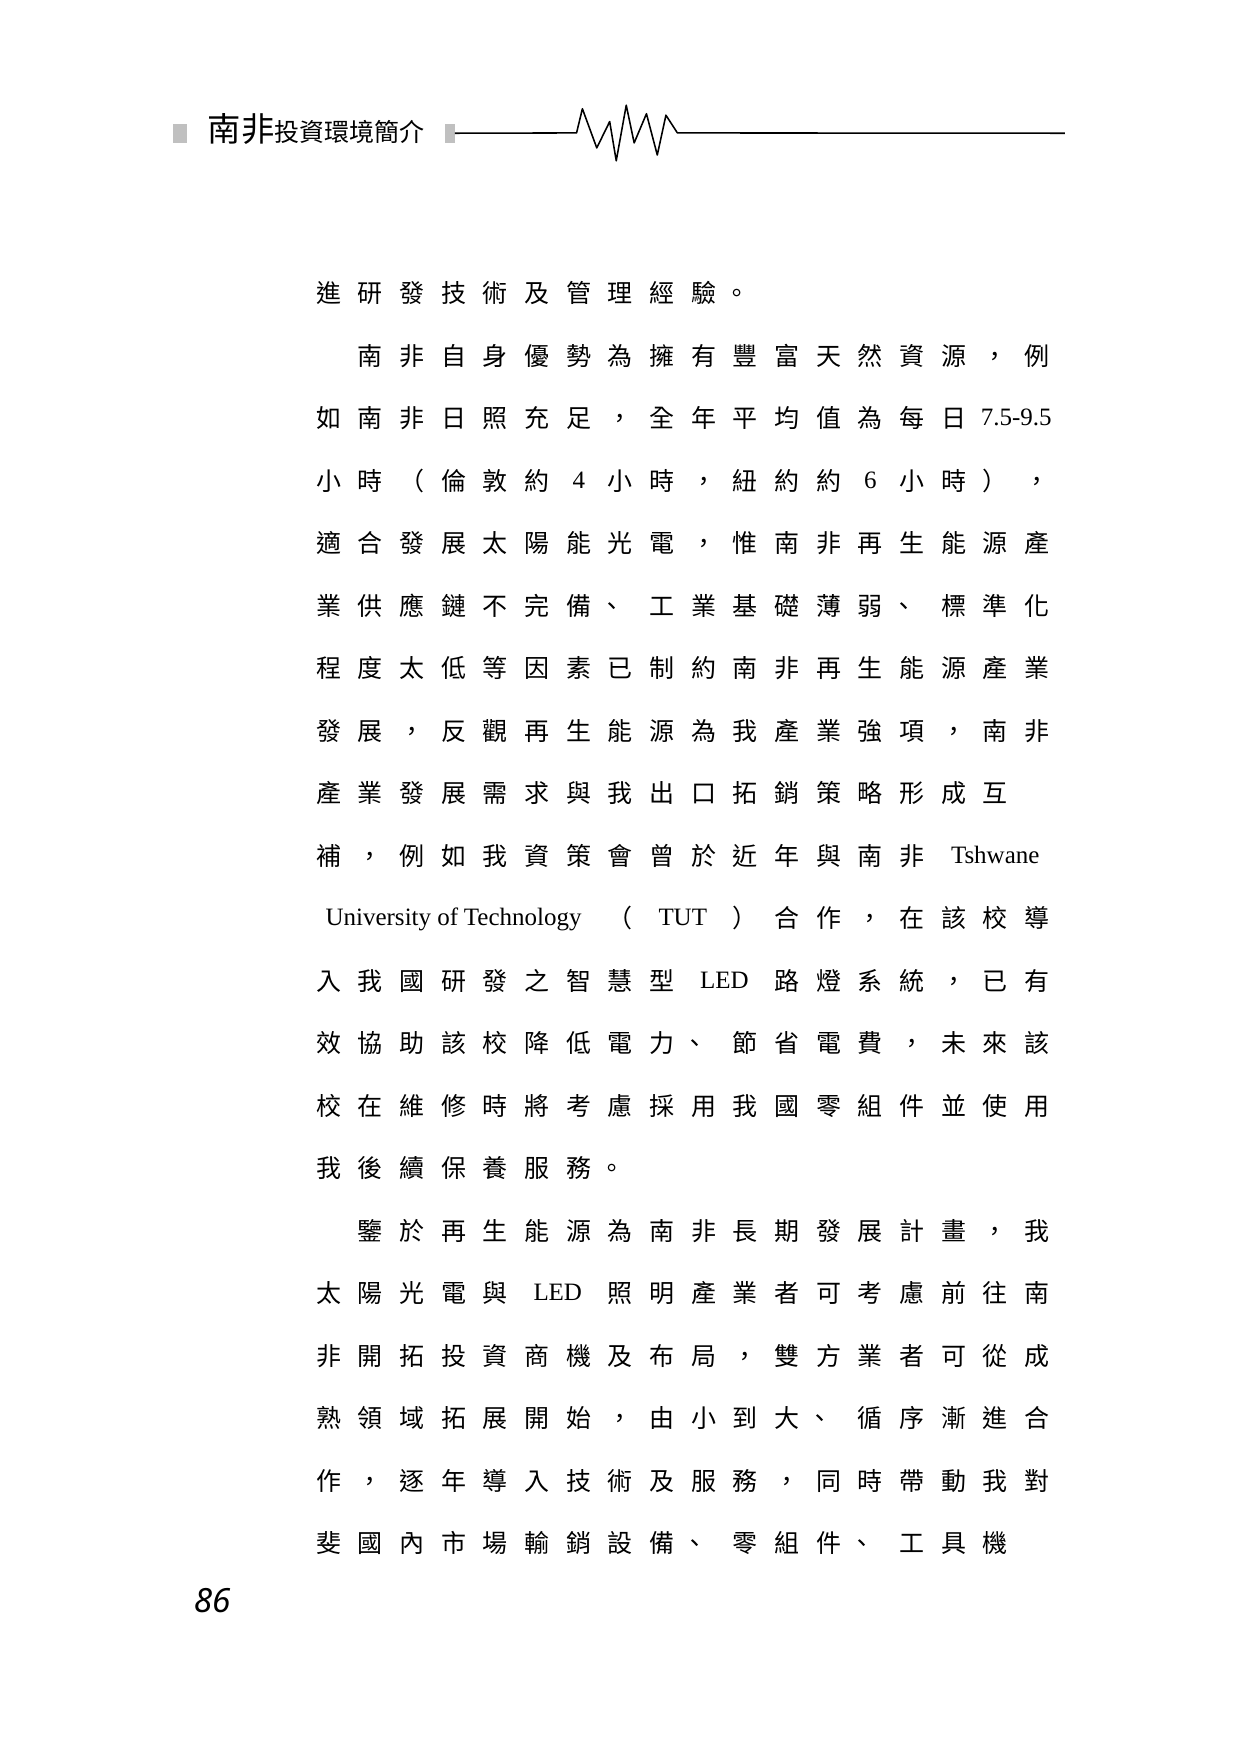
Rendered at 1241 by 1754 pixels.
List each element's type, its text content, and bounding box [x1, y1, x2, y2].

text 南非自身優勢為擁有豐富天然資源，例如南非日照充足，全年平均值為每日7.5-9.5小時（倫敦約4小時，紐約約6小時），適合發展太陽能光電，惟南非再生能源產業供應鏈不完備、工業基礎薄弱、標準化程度太低等因素已制約南非再生能源產業發展，反觀再生能源為我產業強項，南非產業發展需求與我出口拓銷策略形成互補，例如我資策會曾於近年與南非Tshwane University of Technology（TUT）合作，在該校導入我國研發之智慧型LED路燈系統，已有效協助該校降低電力、節省電費，未來該校在維修時將考慮採用我國零組件並使用我後續保養服務。 [281, 313, 1058, 1188]
text 鑒於再生能源為南非長期發展計畫，我太陽光電與LED照明產業者可考慮前往南非開拓投資商機及布局，雙方業者可從成熟領域拓展開始，由小到大、循序漸進合作，逐年導入技術及服務，同時帶動我對斐國內市場輸銷設備、零組件、工具機 [281, 1188, 1058, 1563]
text 進研發技術及管理經驗。 [281, 250, 1058, 313]
